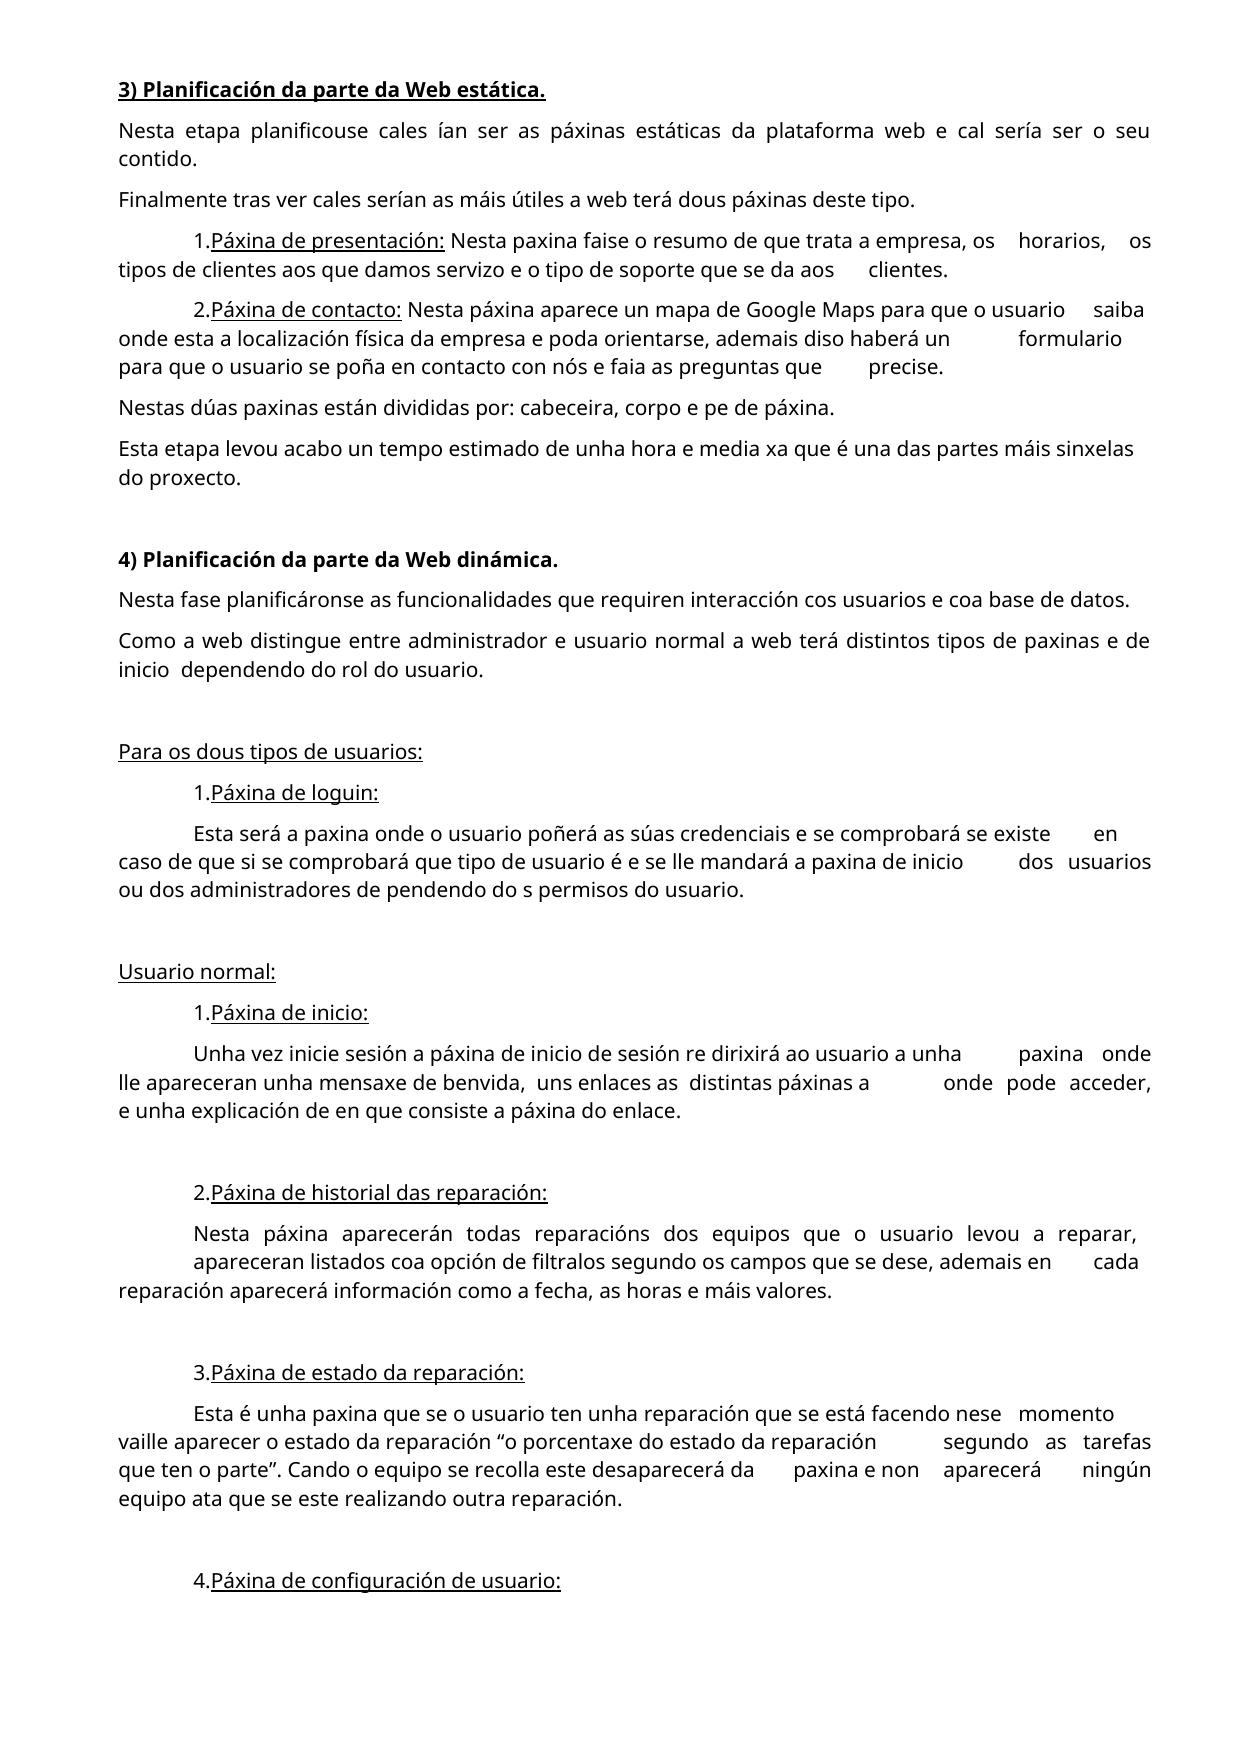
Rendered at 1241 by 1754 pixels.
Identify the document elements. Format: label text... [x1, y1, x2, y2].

text Para os dous tipos de usuarios: [118, 737, 1152, 765]
text Esta será a paxina onde o usuario poñerá as súas credenciais e se comprobará se existe en caso de que si se comprobará que tipo de usuario é e se lle mandará a paxina de inicio dos usuarios ou dos administradores de pendendo do s permisos do usuario. [118, 819, 1152, 904]
text 1.Páxina de inicio: [118, 998, 1152, 1027]
text Finalmente tras ver cales serían as máis útiles a web terá dous páxinas deste tipo. [118, 185, 1152, 214]
text 3) Planificación da parte da Web estática. [118, 75, 1152, 103]
text Nestas dúas paxinas están divididas por: cabeceira, corpo e pe de páxina. [118, 393, 1152, 422]
text 2.Páxina de contacto: Nesta páxina aparece un mapa de Google Maps para que o usuario saiba onde esta a localización física da empresa e poda orientarse, ademais diso haberá un formulario para que o usuario se poña en contacto con nós e faia as preguntas que precise. [118, 296, 1152, 381]
text 4) Planificación da parte da Web dinámica. [118, 545, 1152, 573]
text Unha vez inicie sesión a páxina de inicio de sesión re dirixirá ao usuario a unha paxina onde lle apareceran unha mensaxe de benvida, uns enlaces as distintas páxinas a onde pode acceder, e unha explicación de en que consiste a páxina do enlace. [118, 1039, 1152, 1125]
text Nesta páxina aparecerán todas reparacións dos equipos que o usuario levou a reparar, apareceran listados coa opción de filtralos segundo os campos que se dese, ademais en cada reparación aparecerá información como a fecha, as horas e máis valores. [118, 1219, 1152, 1304]
text 4.Páxina de configuración de usuario: [118, 1566, 1152, 1594]
text Nesta fase planificáronse as funcionalidades que requiren interacción cos usuarios e coa base de datos. [118, 586, 1152, 614]
text 1.Páxina de presentación: Nesta paxina faise o resumo de que trata a empresa, os horarios, os tipos de clientes aos que damos servizo e o tipo de soporte que se da aos clientes. [118, 226, 1152, 283]
text 3.Páxina de estado da reparación: [118, 1358, 1152, 1386]
text 1.Páxina de loguin: [118, 778, 1152, 806]
text 2.Páxina de historial das reparación: [118, 1178, 1152, 1207]
text Como a web distingue entre administrador e usuario normal a web terá distintos tipos de paxinas e de inicio dependendo do rol do usuario. [118, 627, 1152, 683]
text Usuario normal: [118, 957, 1152, 986]
text Esta é unha paxina que se o usuario ten unha reparación que se está facendo nese momento vaille aparecer o estado da reparación “o porcentaxe do estado da reparación segundo as tarefas que ten o parte”. Cando o equipo se recolla este desaparecerá da paxina e non aparecerá ningún equipo ata que se este realizando outra reparación. [118, 1399, 1152, 1512]
text Esta etapa levou acabo un tempo estimado de unha hora e media xa que é una das partes máis sinxelas do proxecto. [118, 434, 1152, 491]
text Nesta etapa planificouse cales ían ser as páxinas estáticas da plataforma web e cal sería ser o seu contido. [118, 116, 1152, 173]
